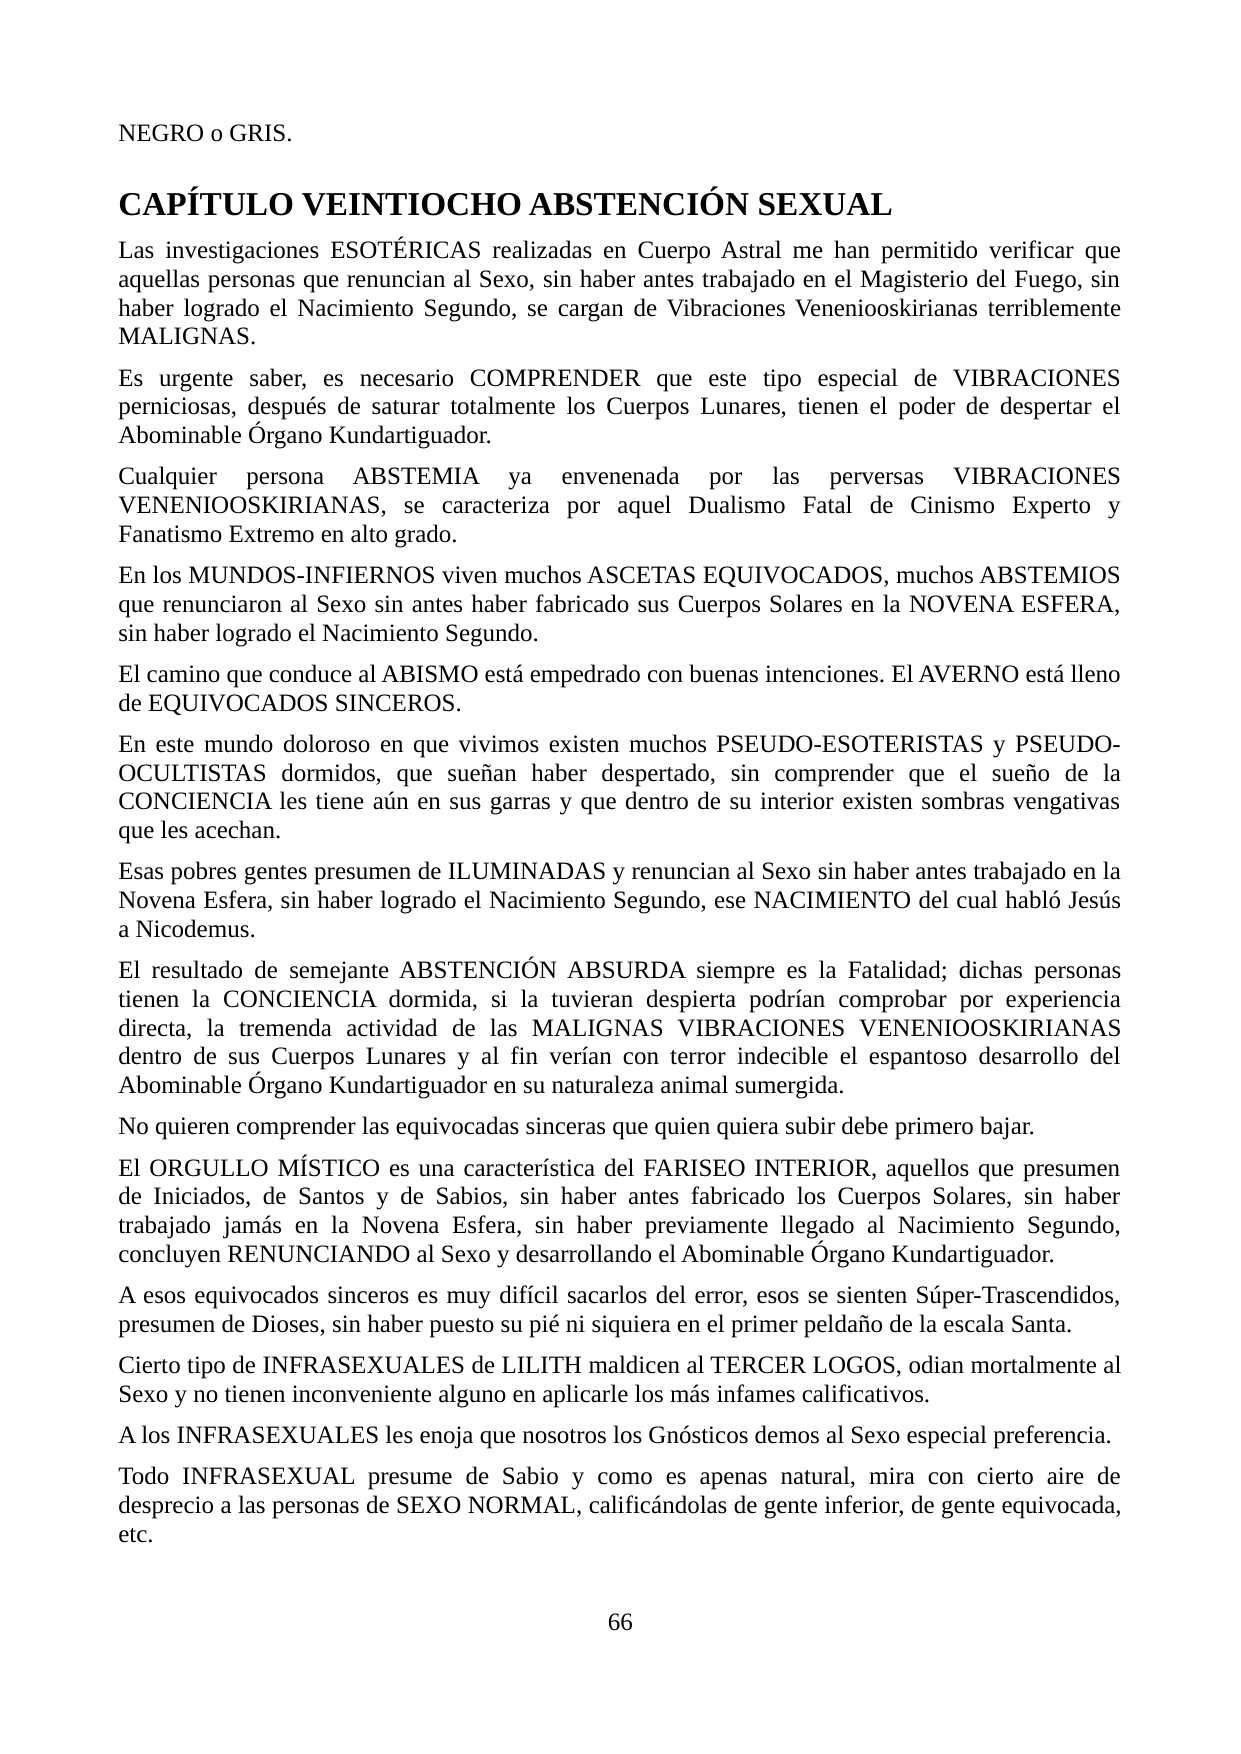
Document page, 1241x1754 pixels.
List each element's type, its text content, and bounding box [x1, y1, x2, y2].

text Cierto tipo de INFRASEXUALES de LILITH maldicen al TERCER LOGOS, odian mortalmente al Sexo y no tienen inconveniente alguno en aplicarle los más infames calificativos. [118, 1350, 1122, 1408]
text En este mundo doloroso en que vivimos existen muchos PSEUDO-ESOTERISTAS y PSEUDO-OCULTISTAS dormidos, que sueñan haber despertado, sin comprender que el sueño de la CONCIENCIA les tiene aún en sus garras y que dentro de su interior existen sombras vengativas que les acechan. [118, 729, 1122, 844]
text A esos equivocados sinceros es muy difícil sacarlos del error, esos se sienten Súper-Trascendidos, presumen de Dioses, sin haber puesto su pié ni siquiera en el primer peldaño de la escala Santa. [118, 1280, 1122, 1338]
text Esas pobres gentes presumen de ILUMINADAS y renuncian al Sexo sin haber antes trabajado en la Novena Esfera, sin haber logrado el Nacimiento Segundo, ese NACIMIENTO del cual habló Jesús a Nicodemus. [118, 856, 1122, 943]
text Cualquier persona ABSTEMIA ya envenenada por las perversas VIBRACIONES VENENIOOSKIRIANAS, se caracteriza por aquel Dualismo Fatal de Cinismo Experto y Fanatismo Extremo en alto grado. [118, 461, 1122, 548]
text El camino que conduce al ABISMO está empedrado con buenas intenciones. El AVERNO está lleno de EQUIVOCADOS SINCEROS. [118, 659, 1122, 716]
text No quieren comprender las equivocadas sinceras que quien quiera subir debe primero bajar. [118, 1111, 1122, 1140]
text A los INFRASEXUALES les enoja que nosotros los Gnósticos demos al Sexo especial preferencia. [118, 1420, 1122, 1449]
text NEGRO o GRIS. [118, 118, 1122, 147]
text Las investigaciones ESOTÉRICAS realizadas en Cuerpo Astral me han permitido verificar que aquellas personas que renuncian al Sexo, sin haber antes trabajado en el Magisterio del Fuego, sin haber logrado el Nacimiento Segundo, se cargan de Vibraciones Veneniooskirianas terriblemente MALIGNAS. [118, 235, 1122, 350]
subtitle CAPÍTULO VEINTIOCHO ABSTENCIÓN SEXUAL [118, 184, 1122, 223]
text Todo INFRASEXUAL presume de Sabio y como es apenas natural, mira con cierto aire de desprecio a las personas de SEXO NORMAL, calificándolas de gente inferior, de gente equivocada, etc. [118, 1461, 1122, 1548]
text El resultado de semejante ABSTENCIÓN ABSURDA siempre es la Fatalidad; dichas personas tienen la CONCIENCIA dormida, si la tuvieran despierta podrían comprobar por experiencia directa, la tremenda actividad de las MALIGNAS VIBRACIONES VENENIOOSKIRIANAS dentro de sus Cuerpos Lunares y al fin verían con terror indecible el espantoso desarrollo del Abominable Órgano Kundartiguador en su naturaleza animal sumergida. [118, 955, 1122, 1099]
text Es urgente saber, es necesario COMPRENDER que este tipo especial de VIBRACIONES perniciosas, después de saturar totalmente los Cuerpos Lunares, tienen el poder de despertar el Abominable Órgano Kundartiguador. [118, 363, 1122, 449]
text En los MUNDOS-INFIERNOS viven muchos ASCETAS EQUIVOCADOS, muchos ABSTEMIOS que renunciaron al Sexo sin antes haber fabricado sus Cuerpos Solares en la NOVENA ESFERA, sin haber logrado el Nacimiento Segundo. [118, 560, 1122, 646]
text El ORGULLO MÍSTICO es una característica del FARISEO INTERIOR, aquellos que presumen de Iniciados, de Santos y de Sabios, sin haber antes fabricado los Cuerpos Solares, sin haber trabajado jamás en la Novena Esfera, sin haber previamente llegado al Nacimiento Segundo, concluyen RENUNCIANDO al Sexo y desarrollando el Abominable Órgano Kundartiguador. [118, 1153, 1122, 1268]
